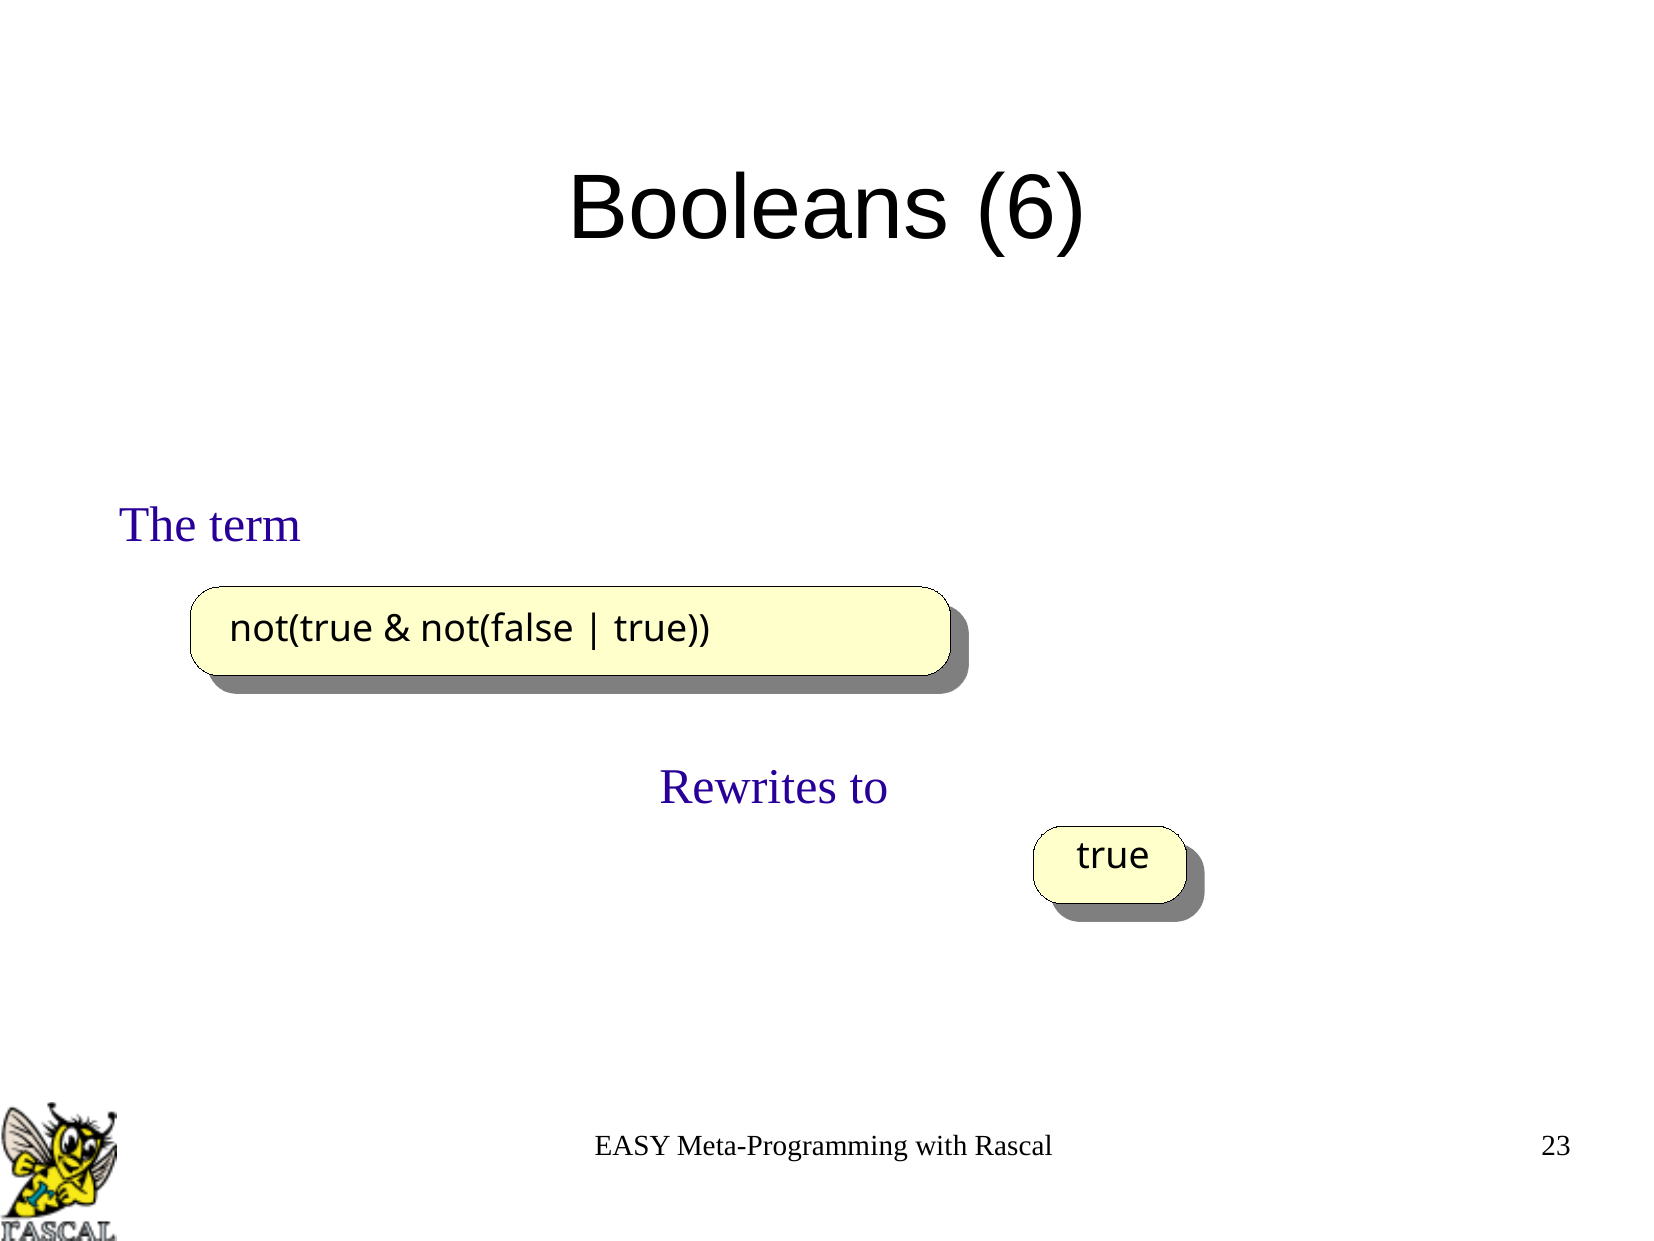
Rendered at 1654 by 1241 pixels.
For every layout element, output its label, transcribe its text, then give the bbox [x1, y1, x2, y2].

text_box [190, 586, 941, 676]
text_box Rewrites to [644, 751, 918, 827]
picture [0, 1102, 117, 1241]
title Booleans (6) [121, 102, 1534, 311]
text_box The term [104, 489, 323, 565]
text_box not(true & not(false | true)) [214, 594, 948, 679]
text_box [1033, 826, 1061, 904]
text_box true [1061, 821, 1303, 906]
